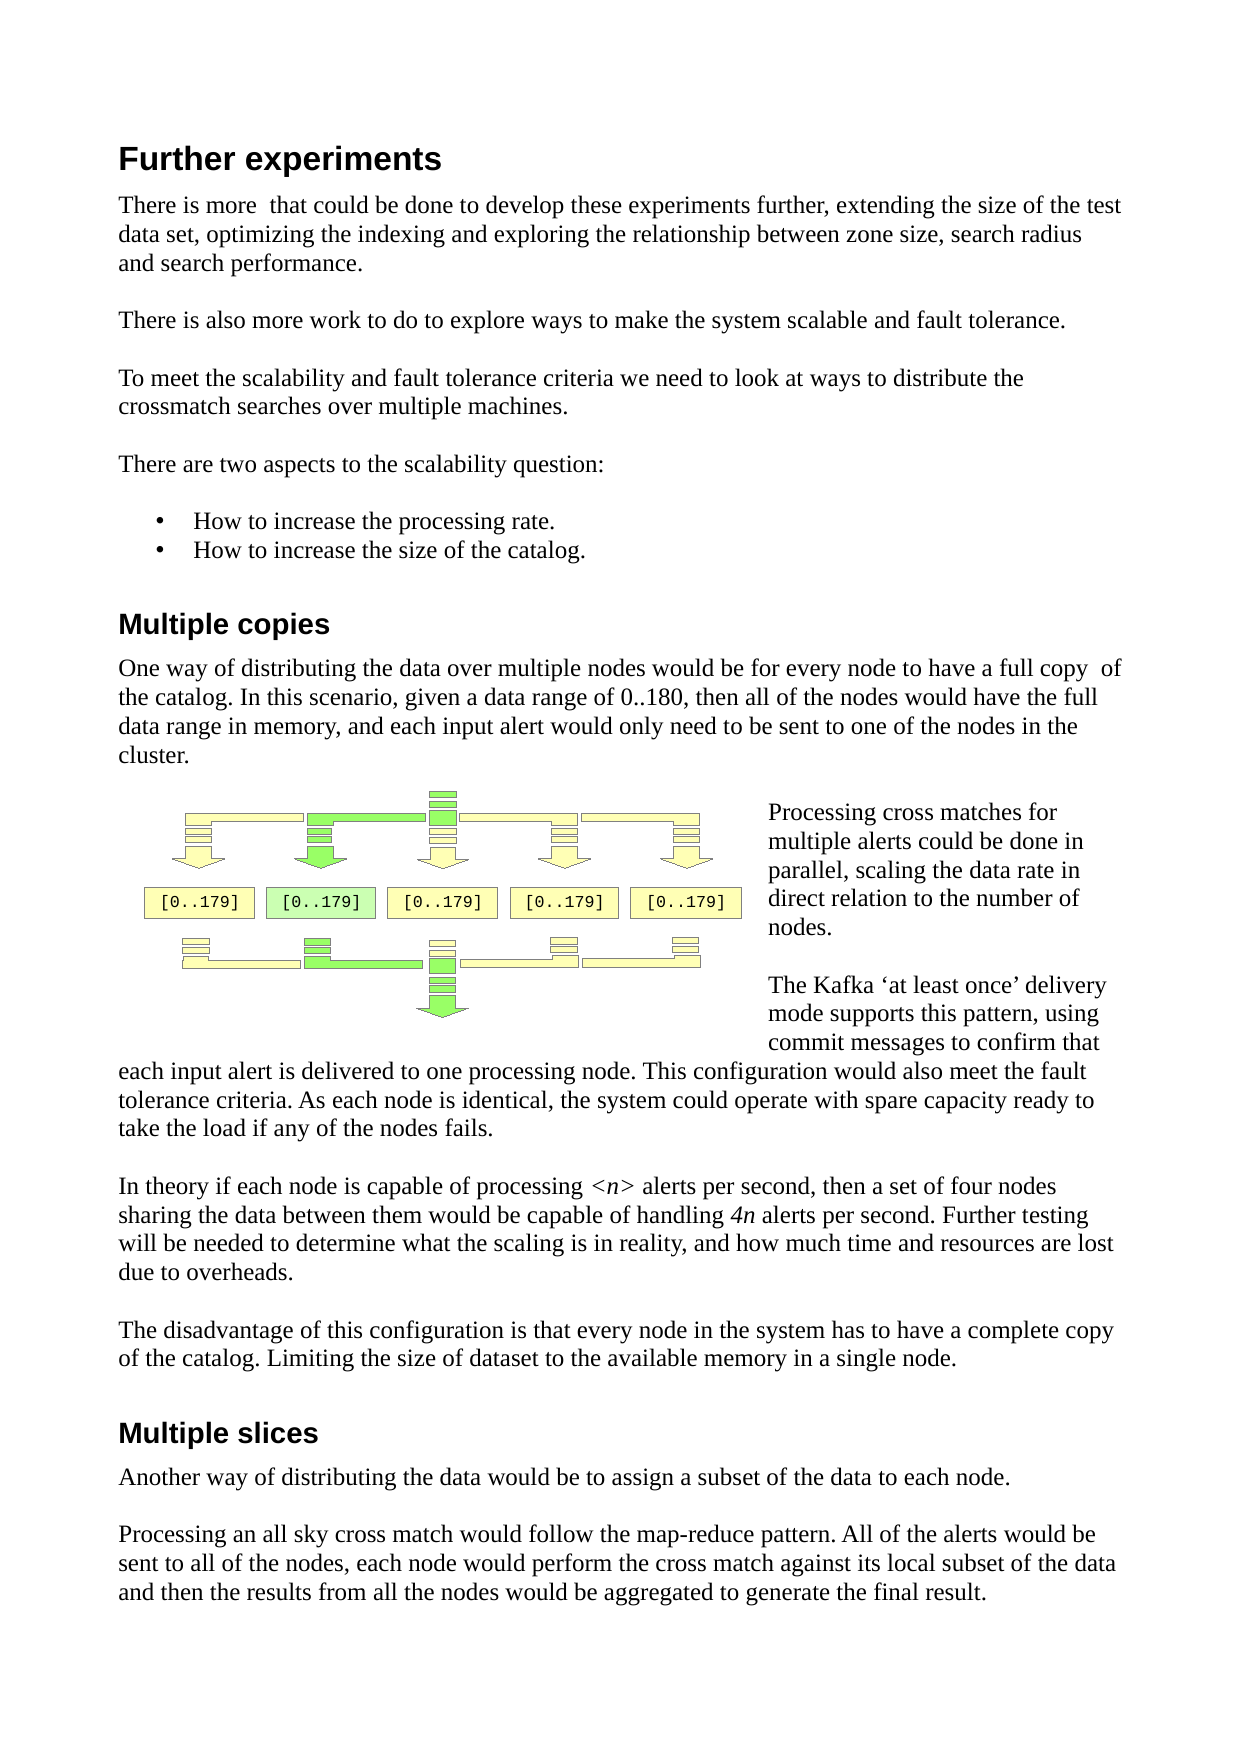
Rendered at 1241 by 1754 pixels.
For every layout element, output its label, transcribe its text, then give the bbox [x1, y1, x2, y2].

text Processing an all sky cross match would follow the map-reduce pattern. All of the alerts would be sent to all of the nodes, each node would perform the cross match against its local subset of the data and then the results from all the nodes would be aggregated to generate the final result. [118, 1519, 1122, 1606]
text In theory if each node is capable of processing <n> alerts per second, then a set of four nodes sharing the data between them would be capable of handling 4n alerts per second. Further testing will be needed to determine what the scaling is in reality, and how much time and resources are lost due to overheads. [118, 1171, 1122, 1286]
text There is also more work to do to explore ways to make the system scalable and fault tolerance. [118, 305, 1122, 334]
text Another way of distributing the data would be to assign a subset of the data to each node. [118, 1462, 1122, 1491]
subtitle Further experiments [118, 139, 1122, 178]
list How to increase the size of the catalog. [156, 535, 1122, 564]
text The Kafka ‘at least once’ delivery mode supports this pattern, using commit messages to confirm that each input alert is delivered to one processing node. This configuration would also meet the fault tolerance criteria. As each node is identical, the system could operate with spare capacity ready to take the load if any of the nodes fails. [118, 970, 1122, 1142]
subtitle Multiple copies [118, 607, 1122, 641]
text The disadvantage of this configuration is that every node in the system has to have a complete copy of the catalog. Limiting the size of dataset to the available memory in a single node. [118, 1315, 1122, 1372]
subtitle Multiple slices [118, 1416, 1122, 1449]
list How to increase the processing rate. [156, 506, 1122, 535]
text Processing cross matches for multiple alerts could be done in parallel, scaling the data rate in direct relation to the number of nodes. [768, 797, 1122, 941]
text There is more that could be done to develop these experiments further, extending the size of the test data set, optimizing the indexing and exploring the relationship between zone size, search radius and search performance. [118, 190, 1122, 276]
text To meet the scalability and fault tolerance criteria we need to look at ways to distribute the crossmatch searches over multiple machines. [118, 363, 1122, 420]
text There are two aspects to the scalability question: [118, 449, 1122, 478]
text One way of distributing the data over multiple nodes would be for every node to have a full copy of the catalog. In this scenario, given a data range of 0..180, then all of the nodes would have the full data range in memory, and each input alert would only need to be sent to one of the nodes in the cluster. [118, 653, 1122, 768]
